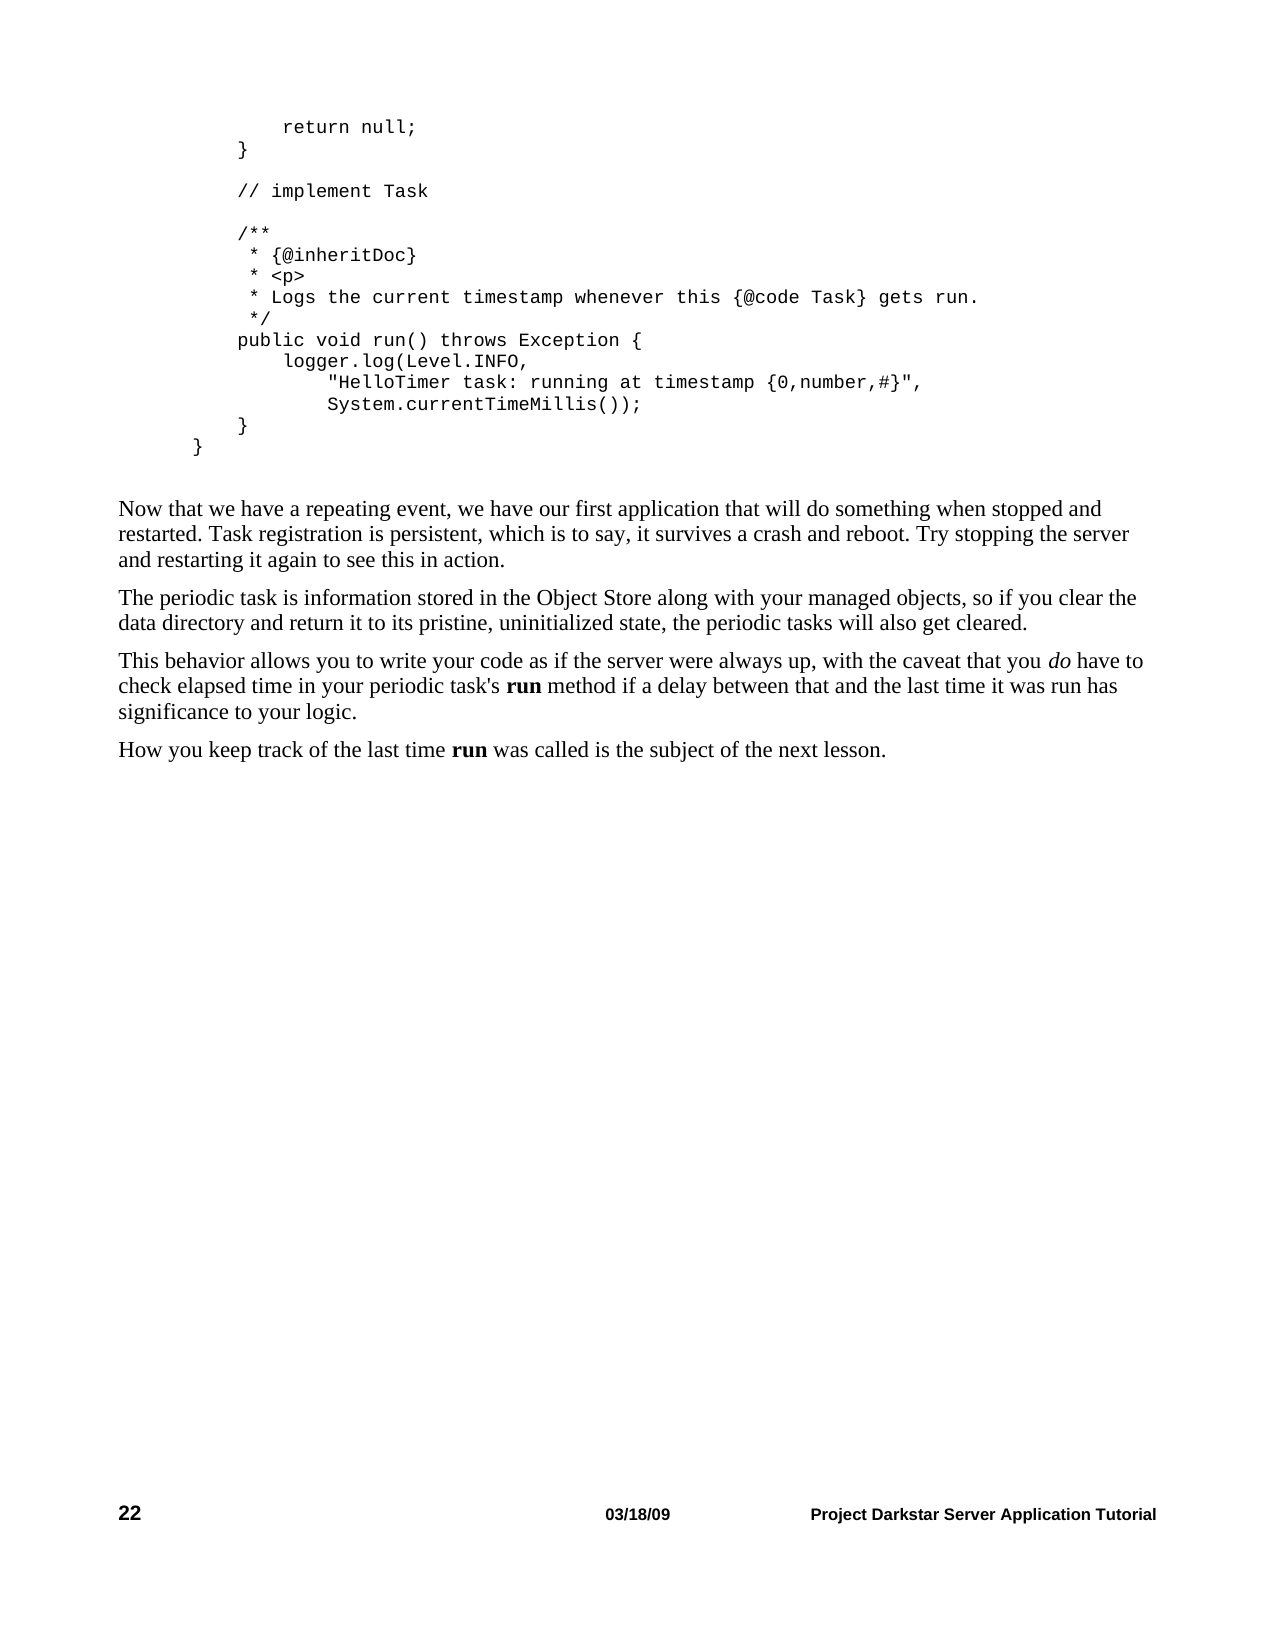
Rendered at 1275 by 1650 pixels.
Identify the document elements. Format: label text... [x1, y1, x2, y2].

text // implement Task [192, 182, 1098, 203]
text This behavior allows you to write your code as if the server were always up, with the caveat that you do have to check elapsed time in your periodic task's run method if a delay between that and the last time it was run has significance to your logic. [118, 648, 1157, 724]
text } [192, 437, 1098, 458]
text * Logs the current timestamp whenever this {@code Task} gets run. [192, 288, 1098, 309]
text The periodic task is information stored in the Object Store along with your managed objects, so if you clear the data directory and return it to its pristine, uninitialized state, the periodic tasks will also get cleared. [118, 585, 1157, 636]
text /** [192, 224, 1098, 246]
text } [192, 139, 1098, 161]
text */ [192, 309, 1098, 331]
text public void run() throws Exception { [192, 331, 1098, 352]
text } [192, 416, 1098, 437]
text System.currentTimeMillis()); [192, 394, 1098, 416]
text logger.log(Level.INFO, [192, 352, 1098, 373]
text How you keep track of the last time run was called is the subject of the next lesson. [118, 737, 1157, 762]
text * {@inheritDoc} [192, 246, 1098, 267]
text return null; [192, 118, 1098, 139]
text "HelloTimer task: running at timestamp {0,number,#}", [192, 373, 1098, 394]
text Now that we have a repeating event, we have our first application that will do something when stopped and restarted. Task registration is persistent, which is to say, it survives a crash and reboot. Try stopping the server and restarting it again to see this in action. [118, 496, 1157, 572]
text * <p> [192, 267, 1098, 288]
